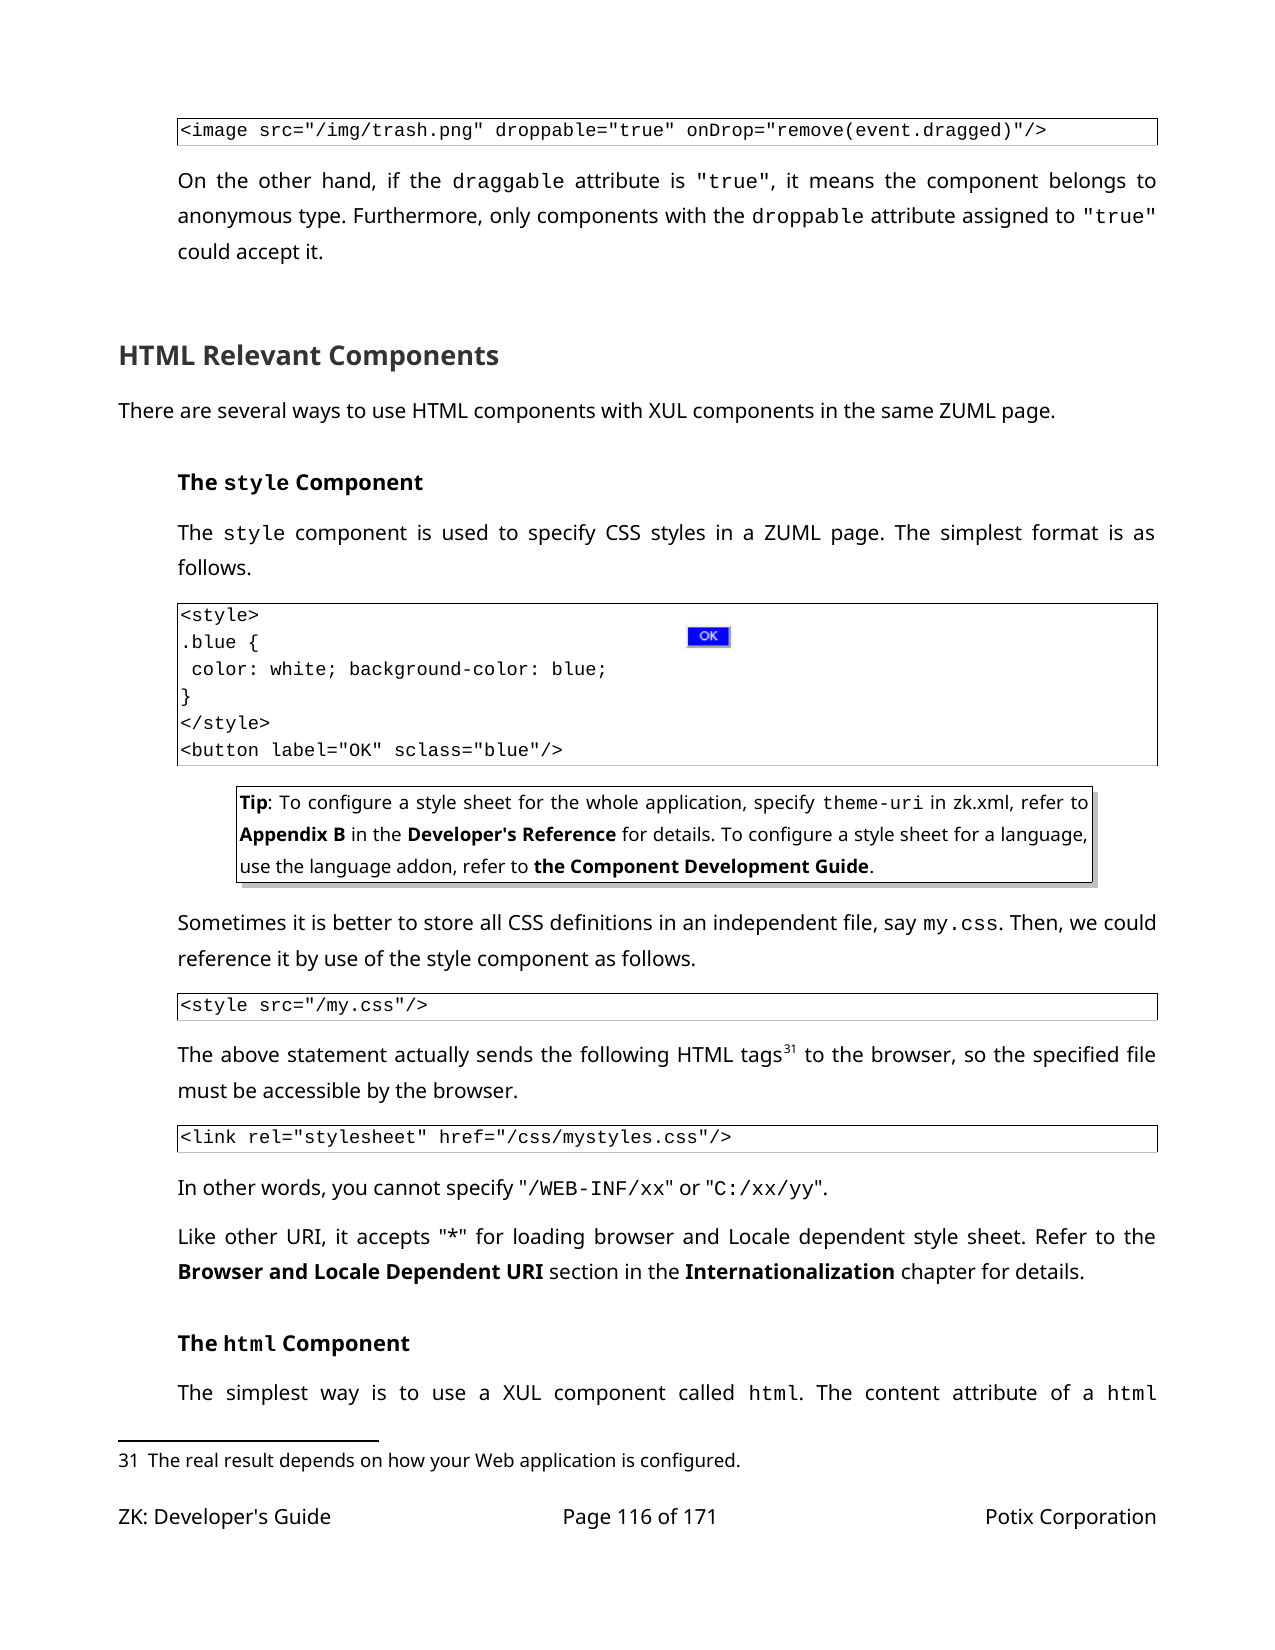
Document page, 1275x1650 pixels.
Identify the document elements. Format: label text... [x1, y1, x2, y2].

text The style component is used to specify CSS styles in a ZUML page. The simplest format is as follows. [177, 518, 1157, 582]
text <image src="/img/trash.png" droppable="true" onDrop="remove(event.dragged)"/> [178, 119, 1157, 145]
text color: white; background-color: blue; [178, 657, 1157, 681]
text In other words, you cannot specify "/WEB-INF/xx" or "C:/xx/yy". [177, 1173, 1157, 1201]
text <style> [178, 604, 1157, 627]
text <style src="/my.css"/> [178, 994, 1157, 1020]
text The above statement actually sends the following HTML tags to the browser, so the specified file must be accessible by the browser. [177, 1041, 1157, 1104]
text Tip: To configure a style sheet for the whole application, specify theme-uri in zk.xml, refer to Appendix B in the Developer's Reference for details. To configure a style sheet for a language, use the language addon, refer to the Component Development Guide. [237, 787, 1092, 882]
text The real result depends on how your Web application is configured. [118, 1447, 1157, 1473]
text There are several ways to use HTML components with XUL components in the same ZUML page. [118, 397, 1157, 425]
text Sometimes it is better to store all CSS definitions in an independent file, say my.css. Then, we could reference it by use of the style component as follows. [177, 908, 1157, 972]
text .blue { [178, 629, 1157, 654]
text On the other hand, if the draggable attribute is "true", it means the component belongs to anonymous type. Furthermore, only components with the droppable attribute assigned to "true" could accept it. [177, 166, 1157, 265]
text Like other URI, it accepts "*" for loading browser and Locale dependent style sheet. Refer to the Browser and Locale Dependent URI section in the Internationalization chapter for details. [177, 1222, 1157, 1285]
text <button label="OK" sclass="blue"/> [178, 738, 1157, 765]
text The simplest way is to use a XUL component called html. The content attribute of a html [177, 1378, 1157, 1407]
text </style> [178, 711, 1157, 735]
subtitle HTML Relevant Components [118, 336, 1157, 373]
subtitle The html Component [177, 1328, 1157, 1358]
subtitle The style Component [177, 467, 1157, 497]
picture [683, 621, 735, 652]
text } [178, 684, 1157, 708]
text <link rel="stylesheet" href="/css/mystyles.css"/> [178, 1126, 1157, 1152]
